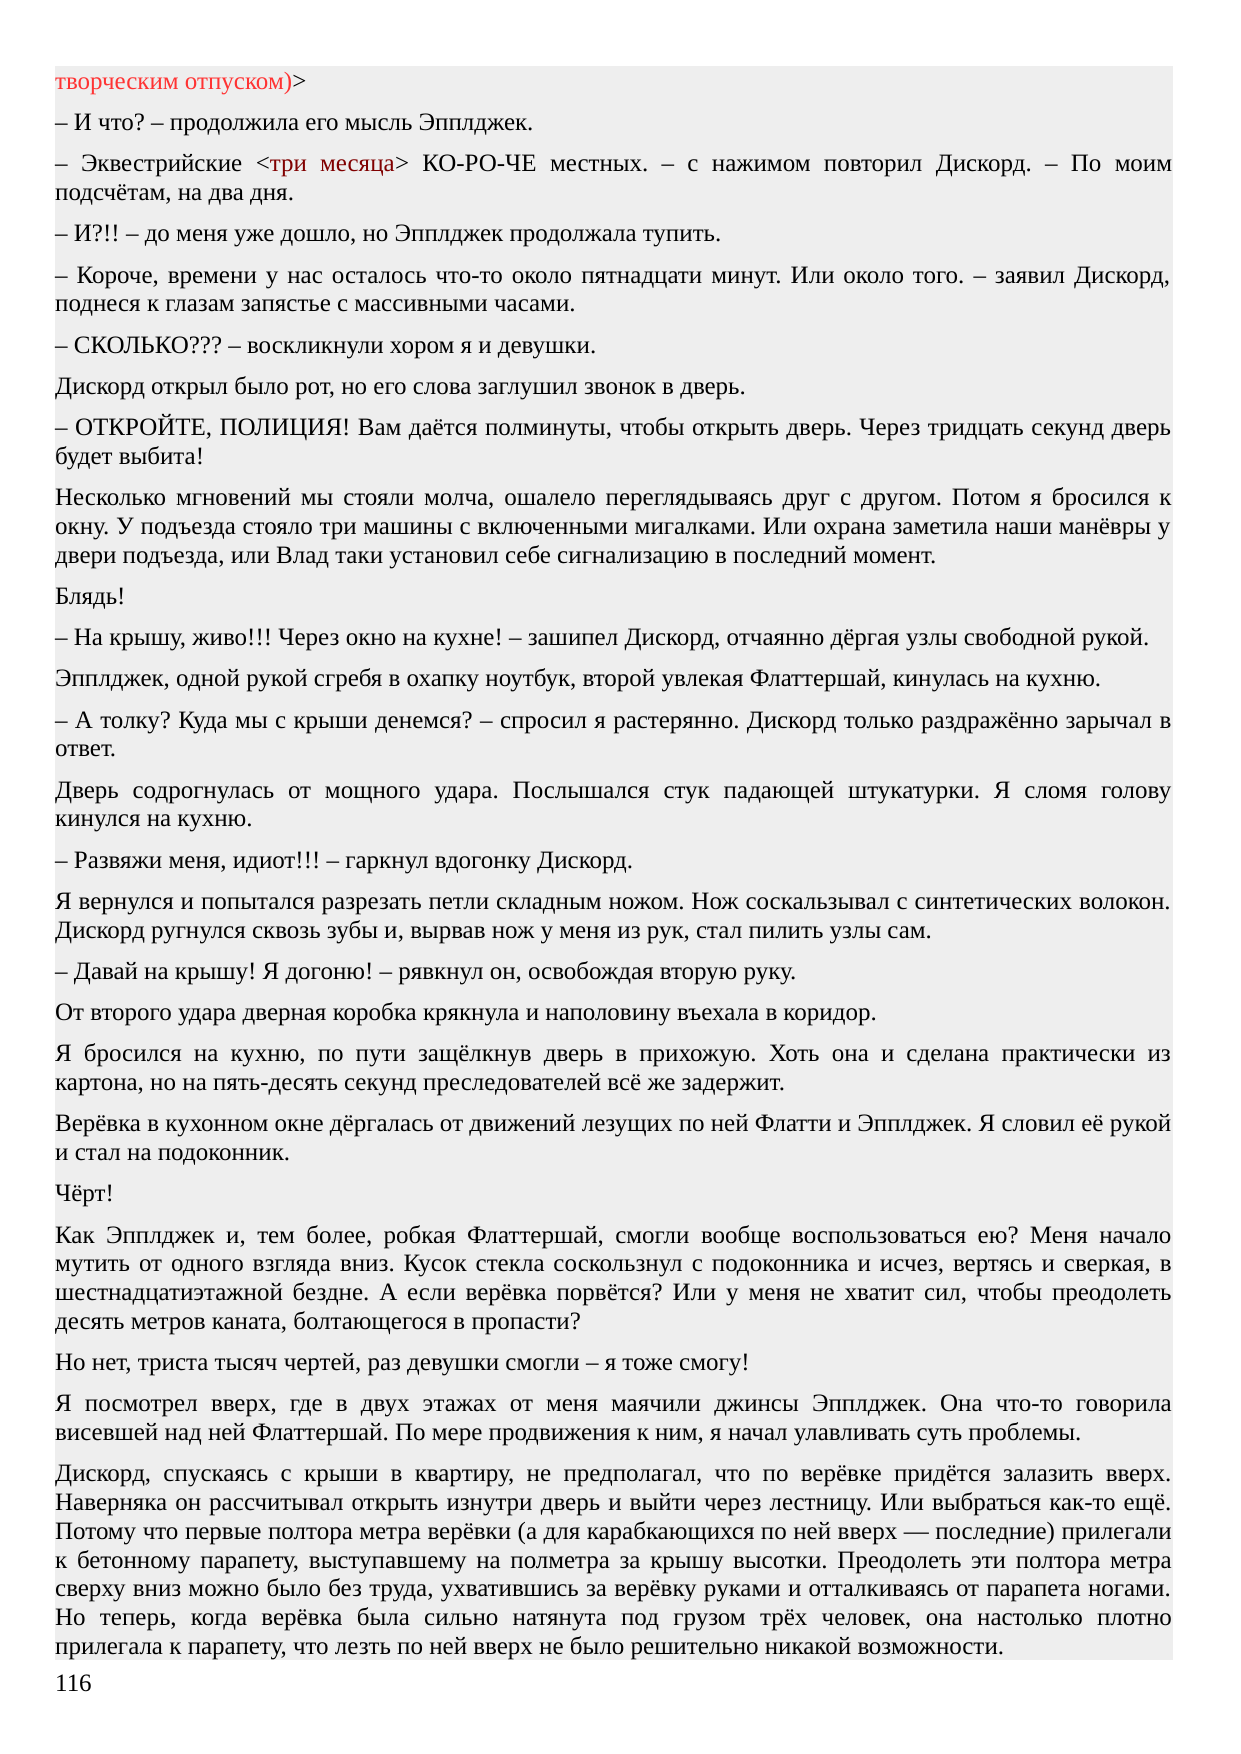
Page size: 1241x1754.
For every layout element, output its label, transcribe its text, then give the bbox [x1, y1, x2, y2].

text От второго удара дверная коробка крякнула и наполовину въехала в коридор. [55, 997, 1173, 1026]
text – А толку? Куда мы с крыши денемся? – спросил я растерянно. Дискорд только раздражённо зарычал в ответ. [55, 705, 1173, 762]
text Но нет, триста тысяч чертей, раз девушки смогли – я тоже смогу! [55, 1347, 1173, 1376]
text – И?!! – до меня уже дошло, но Эпплджек продолжала тупить. [55, 218, 1173, 247]
text Как Эпплджек и, тем более, робкая Флаттершай, смогли вообще воспользоваться ею? Меня начало мутить от одного взгляда вниз. Кусок стекла соскользнул с подоконника и исчез, вертясь и сверкая, в шестнадцатиэтажной бездне. А если верёвка порвётся? Или у меня не хватит сил, чтобы преодолеть десять метров каната, болтающегося в пропасти? [55, 1220, 1173, 1335]
text Я бросился на кухню, по пути защёлкнув дверь в прихожую. Хоть она и сделана практически из картона, но на пять-десять секунд преследователей всё же задержит. [55, 1038, 1173, 1096]
text – Развяжи меня, идиот!!! – гаркнул вдогонку Дискорд. [55, 845, 1173, 873]
text Несколько мгновений мы стояли молча, ошалело переглядываясь друг с другом. Потом я бросился к окну. У подъезда стояло три машины с включенными мигалками. Или охрана заметила наши манёвры у двери подъезда, или Влад таки установил себе сигнализацию в последний момент. [55, 482, 1173, 568]
text – Давай на крышу! Я догоню! – рявкнул он, освобождая вторую руку. [55, 956, 1173, 985]
text Чёрт! [55, 1178, 1173, 1207]
text Дверь содрогнулась от мощного удара. Послышался стук падающей штукатурки. Я сломя голову кинулся на кухню. [55, 775, 1173, 832]
text Дискорд открыл было рот, но его слова заглушил звонок в дверь. [55, 371, 1173, 400]
text – На крышу, живо!!! Через окно на кухне! – зашипел Дискорд, отчаянно дёргая узлы свободной рукой. [55, 622, 1173, 651]
text – И что? – продолжила его мысль Эпплджек. [55, 107, 1173, 136]
text – ОТКРОЙТЕ, ПОЛИЦИЯ! Вам даётся полминуты, чтобы открыть дверь. Через тридцать секунд дверь будет выбита! [55, 412, 1173, 470]
text Верёвка в кухонном окне дёргалась от движений лезущих по ней Флатти и Эпплджек. Я словил её рукой и стал на подоконник. [55, 1108, 1173, 1166]
text Эпплджек, одной рукой сгребя в охапку ноутбук, второй увлекая Флаттершай, кинулась на кухню. [55, 663, 1173, 692]
text творческим отпуском)> [55, 66, 1173, 95]
text – СКОЛЬКО??? – воскликнули хором я и девушки. [55, 330, 1173, 358]
text Я посмотрел вверх, где в двух этажах от меня маячили джинсы Эпплджек. Она что-то говорила висевшей над ней Флаттершай. По мере продвижения к ним, я начал улавливать суть проблемы. [55, 1388, 1173, 1446]
text – Эквестрийские <три месяца> КО-РО-ЧЕ местных. – с нажимом повторил Дискорд. – По моим подсчётам, на два дня. [55, 148, 1173, 206]
text Дискорд, спускаясь с крыши в квартиру, не предполагал, что по верёвке придётся залазить вверх. Наверняка он рассчитывал открыть изнутри дверь и выйти через лестницу. Или выбраться как-то ещё. Потому что первые полтора метра верёвки (а для карабкающихся по ней вверх — последние) прилегали к бетонному парапету, выступавшему на полметра за крышу высотки. Преодолеть эти полтора метра сверху вниз можно было без труда, ухватившись за верёвку руками и отталкиваясь от парапета ногами. Но теперь, когда верёвка была сильно натянута под грузом трёх человек, она настолько плотно прилегала к парапету, что лезть по ней вверх не было решительно никакой возможности. [55, 1458, 1173, 1660]
text – Короче, времени у нас осталось что-то около пятнадцати минут. Или около того. – заявил Дискорд, поднеся к глазам запястье с массивными часами. [55, 260, 1173, 317]
text Я вернулся и попытался разрезать петли складным ножом. Нож соскальзывал с синтетических волокон. Дискорд ругнулся сквозь зубы и, вырвав нож у меня из рук, стал пилить узлы сам. [55, 886, 1173, 943]
text Блядь! [55, 581, 1173, 610]
